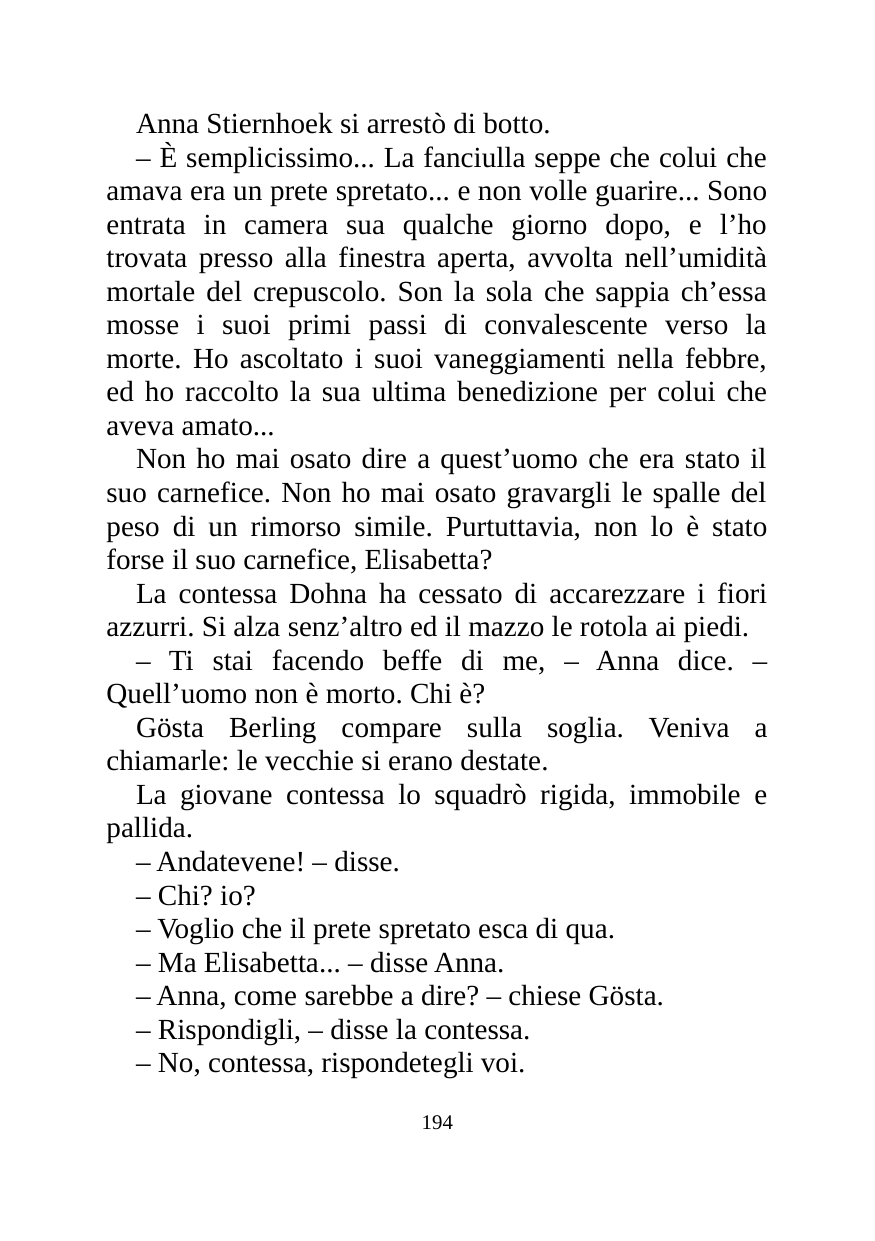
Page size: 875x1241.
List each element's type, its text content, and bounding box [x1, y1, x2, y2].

text Gösta Berling compare sulla soglia. Veniva a chiamarle: le vecchie si erano destate. [106, 710, 768, 777]
text – Ma Elisabetta... – disse Anna. [106, 945, 768, 978]
text – Rispondigli, – disse la contessa. [106, 1012, 768, 1045]
text La giovane contessa lo squadrò rigida, immobile e pallida. [106, 777, 768, 844]
text – È semplicissimo... La fanciulla seppe che colui che amava era un prete spretato... e non volle guarire... Sono entrata in camera sua qualche giorno dopo, e l’ho trovata presso alla finestra aperta, avvolta nell’umidità mortale del crepuscolo. Son la sola che sappia ch’essa mosse i suoi primi passi di convalescente verso la morte. Ho ascoltato i suoi vaneggiamenti nella febbre, ed ho raccolto la sua ultima benedizione per colui che aveva amato... [106, 140, 768, 442]
text – Voglio che il prete spretato esca di qua. [106, 911, 768, 945]
text – Andatevene! – disse. [106, 844, 768, 878]
text – Anna, come sarebbe a dire? – chiese Gösta. [106, 978, 768, 1012]
text – No, contessa, rispondetegli voi. [106, 1045, 768, 1079]
text La contessa Dohna ha cessato di accarezzare i fiori azzurri. Si alza senz’altro ed il mazzo le rotola ai piedi. [106, 576, 768, 643]
text – Ti stai facendo beffe di me, – Anna dice. – Quell’uomo non è morto. Chi è? [106, 643, 768, 710]
text Anna Stiernhoek si arrestò di botto. [106, 106, 768, 140]
text – Chi? io? [106, 878, 768, 911]
text Non ho mai osato dire a quest’uomo che era stato il suo carnefice. Non ho mai osato gravargli le spalle del peso di un rimorso simile. Purtuttavia, non lo è stato forse il suo carnefice, Elisabetta? [106, 442, 768, 576]
